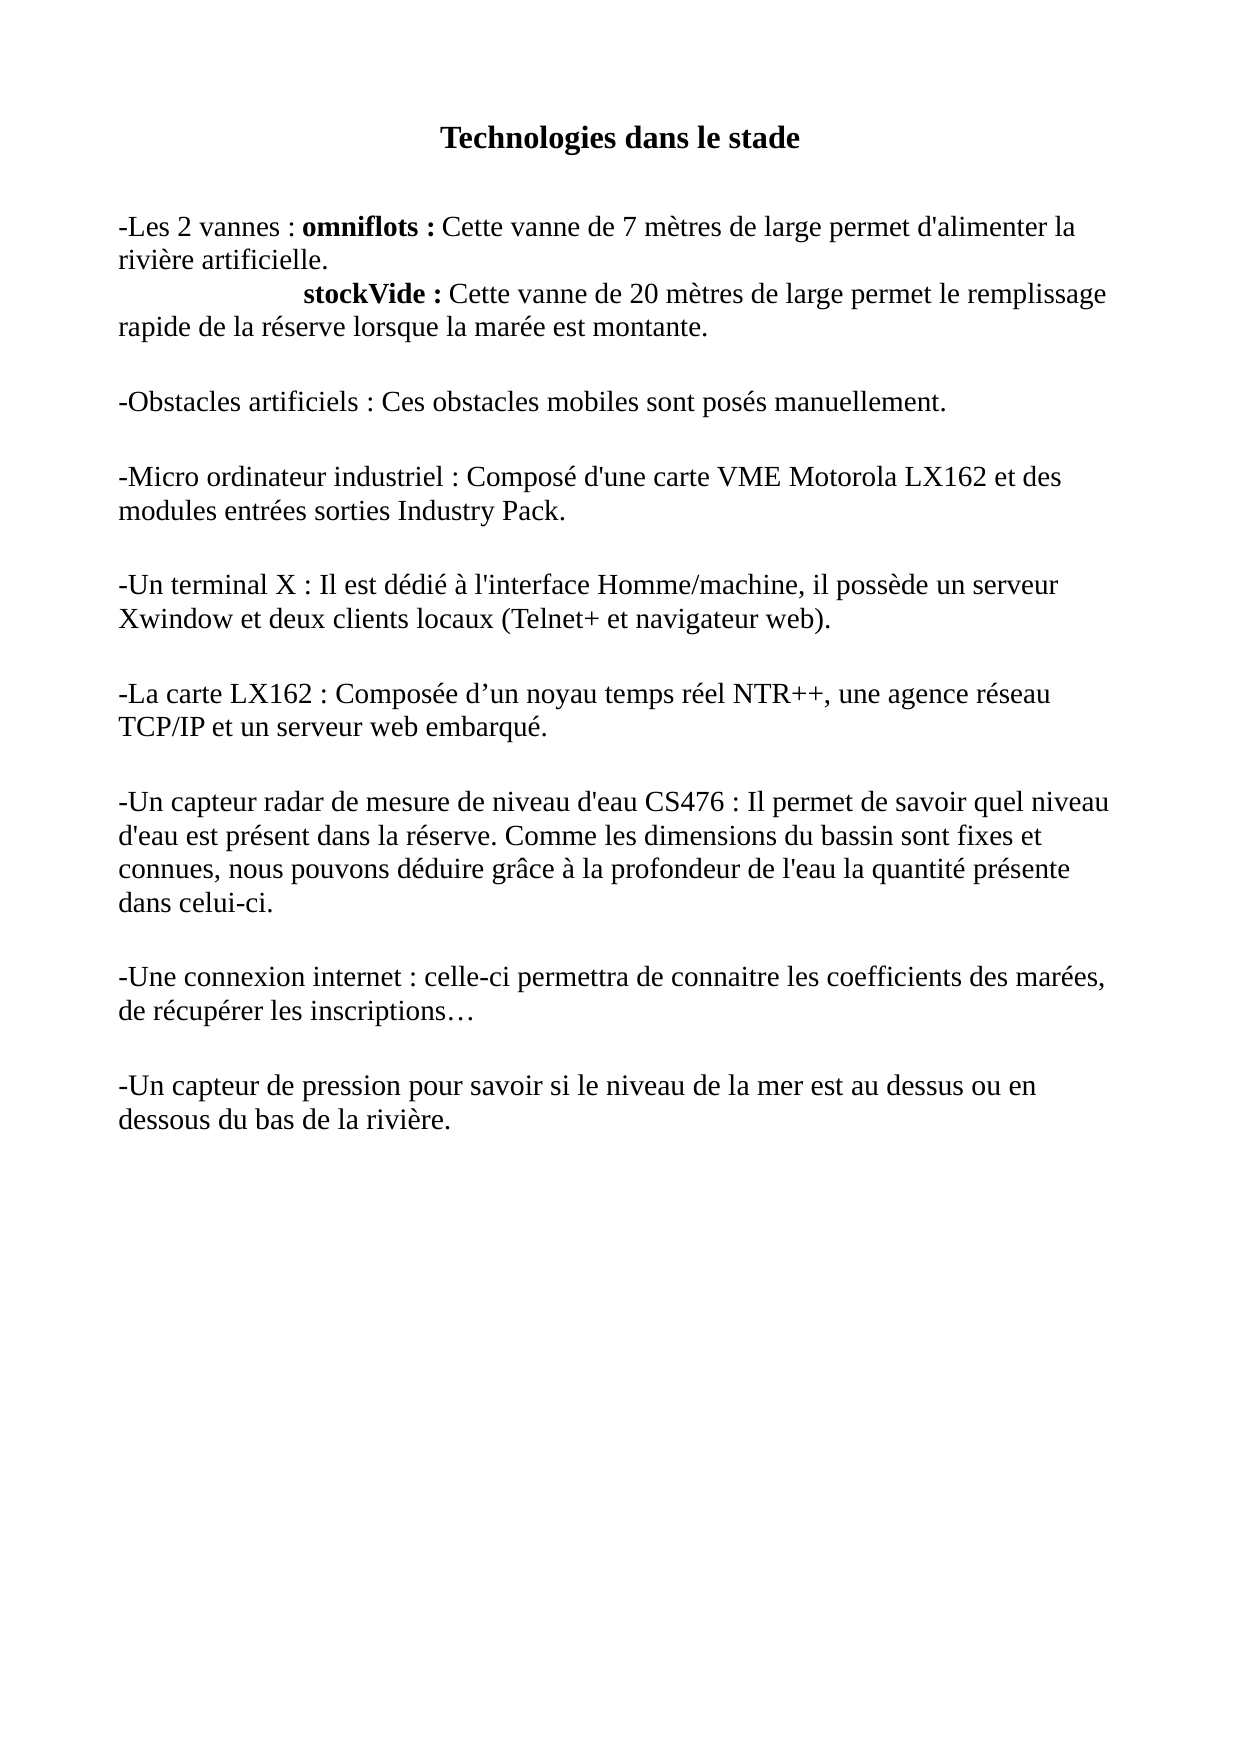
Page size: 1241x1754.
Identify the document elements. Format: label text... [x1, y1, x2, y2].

text Technologies dans le stade [118, 118, 1122, 155]
text -Micro ordinateur industriel : Composé d'une carte VME Motorola LX162 et des modules entrées sorties Industry Pack. [118, 459, 1122, 526]
text -Obstacles artificiels : Ces obstacles mobiles sont posés manuellement. [118, 384, 1122, 418]
text -Un capteur de pression pour savoir si le niveau de la mer est au dessus ou en dessous du bas de la rivière. [118, 1068, 1122, 1136]
text -Un capteur radar de mesure de niveau d'eau CS476 : Il permet de savoir quel niveau d'eau est présent dans la réserve. Comme les dimensions du bassin sont fixes et connues, nous pouvons déduire grâce à la profondeur de l'eau la quantité présente dans celui-ci. [118, 784, 1122, 918]
text -Les 2 vannes : omniflots : Cette vanne de 7 mètres de large permet d'alimenter la rivière artificielle. [118, 209, 1122, 276]
text -Un terminal X : Il est dédié à l'interface Homme/machine, il possède un serveur Xwindow et deux clients locaux (Telnet+ et navigateur web). [118, 567, 1122, 634]
text stockVide : Cette vanne de 20 mètres de large permet le remplissage rapide de la réserve lorsque la marée est montante. [118, 276, 1122, 343]
text -Une connexion internet : celle-ci permettra de connaitre les coefficients des marées, de récupérer les inscriptions… [118, 959, 1122, 1027]
text -La carte LX162 : Composée d’un noyau temps réel NTR++, une agence réseau TCP/IP et un serveur web embarqué. [118, 676, 1122, 743]
